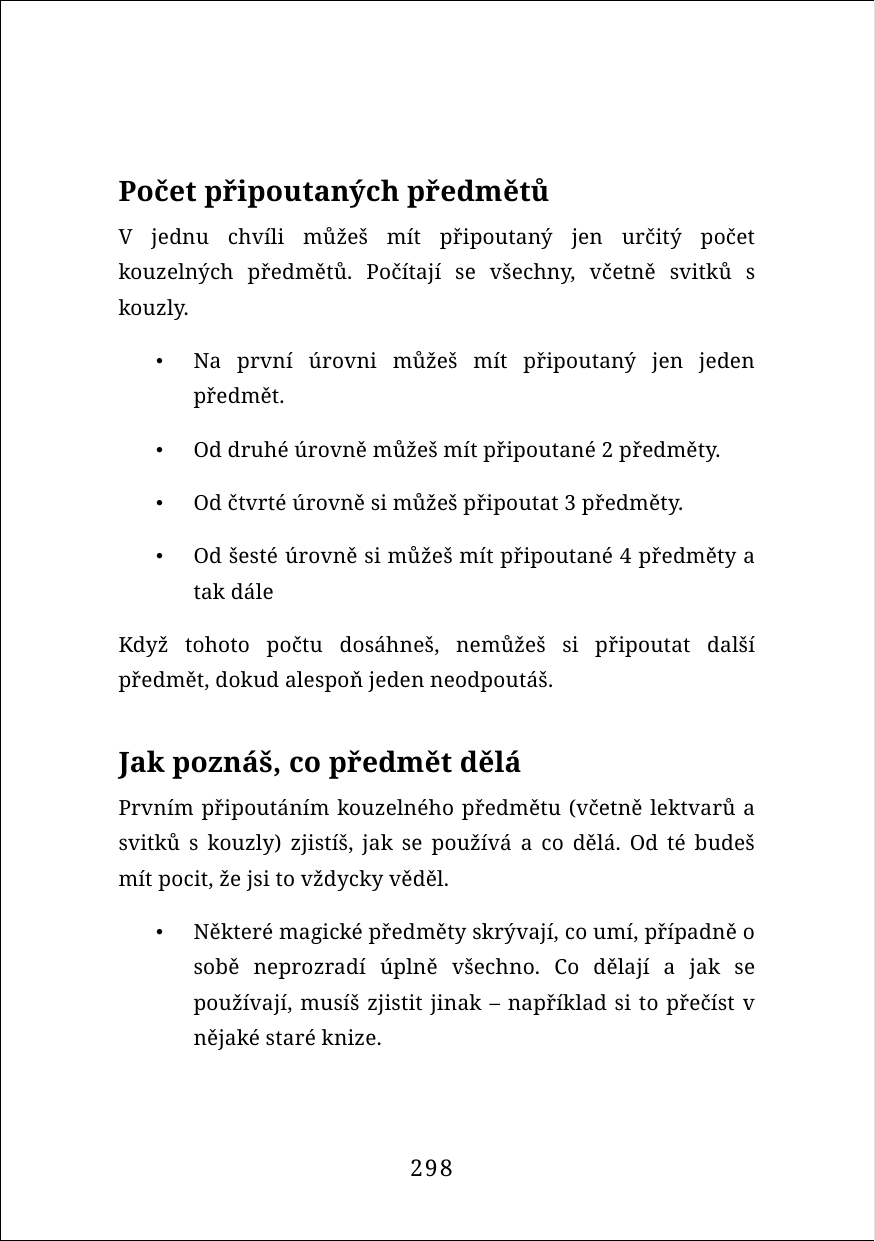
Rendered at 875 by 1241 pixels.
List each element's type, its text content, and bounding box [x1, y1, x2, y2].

list Od čtvrté úrovně si můžeš připoutat 3 předměty. [156, 488, 756, 517]
text Prvním připoutáním kouzelného předmětu (včetně lektvarů a svitků s kouzly) zjistíš, jak se používá a co dělá. Od té budeš mít pocit, že jsi to vždycky věděl. [118, 793, 756, 892]
text V jednu chvíli můžeš mít připoutaný jen určitý počet kouzelných předmětů. Počítají se všechny, včetně svitků s kouzly. [118, 222, 756, 321]
list Na první úrovni můžeš mít připoutaný jen jeden předmět. [156, 346, 756, 410]
text Když tohoto počtu dosáhneš, nemůžeš si připoutat další předmět, dokud alespoň jeden neodpoutáš. [118, 630, 756, 694]
list Některé magické předměty skrývají, co umí, případně o sobě neprozradí úplně všechno. Co dělají a jak se používají, musíš zjistit jinak – například si to přečíst v nějaké staré knize. [156, 917, 756, 1052]
list Od druhé úrovně můžeš mít připoutané 2 předměty. [156, 435, 756, 463]
list Od šesté úrovně si můžeš mít připoutané 4 předměty a tak dále [156, 541, 756, 605]
subtitle Počet připoutaných předmětů [118, 172, 756, 210]
subtitle Jak poznáš, co předmět dělá [118, 742, 756, 781]
